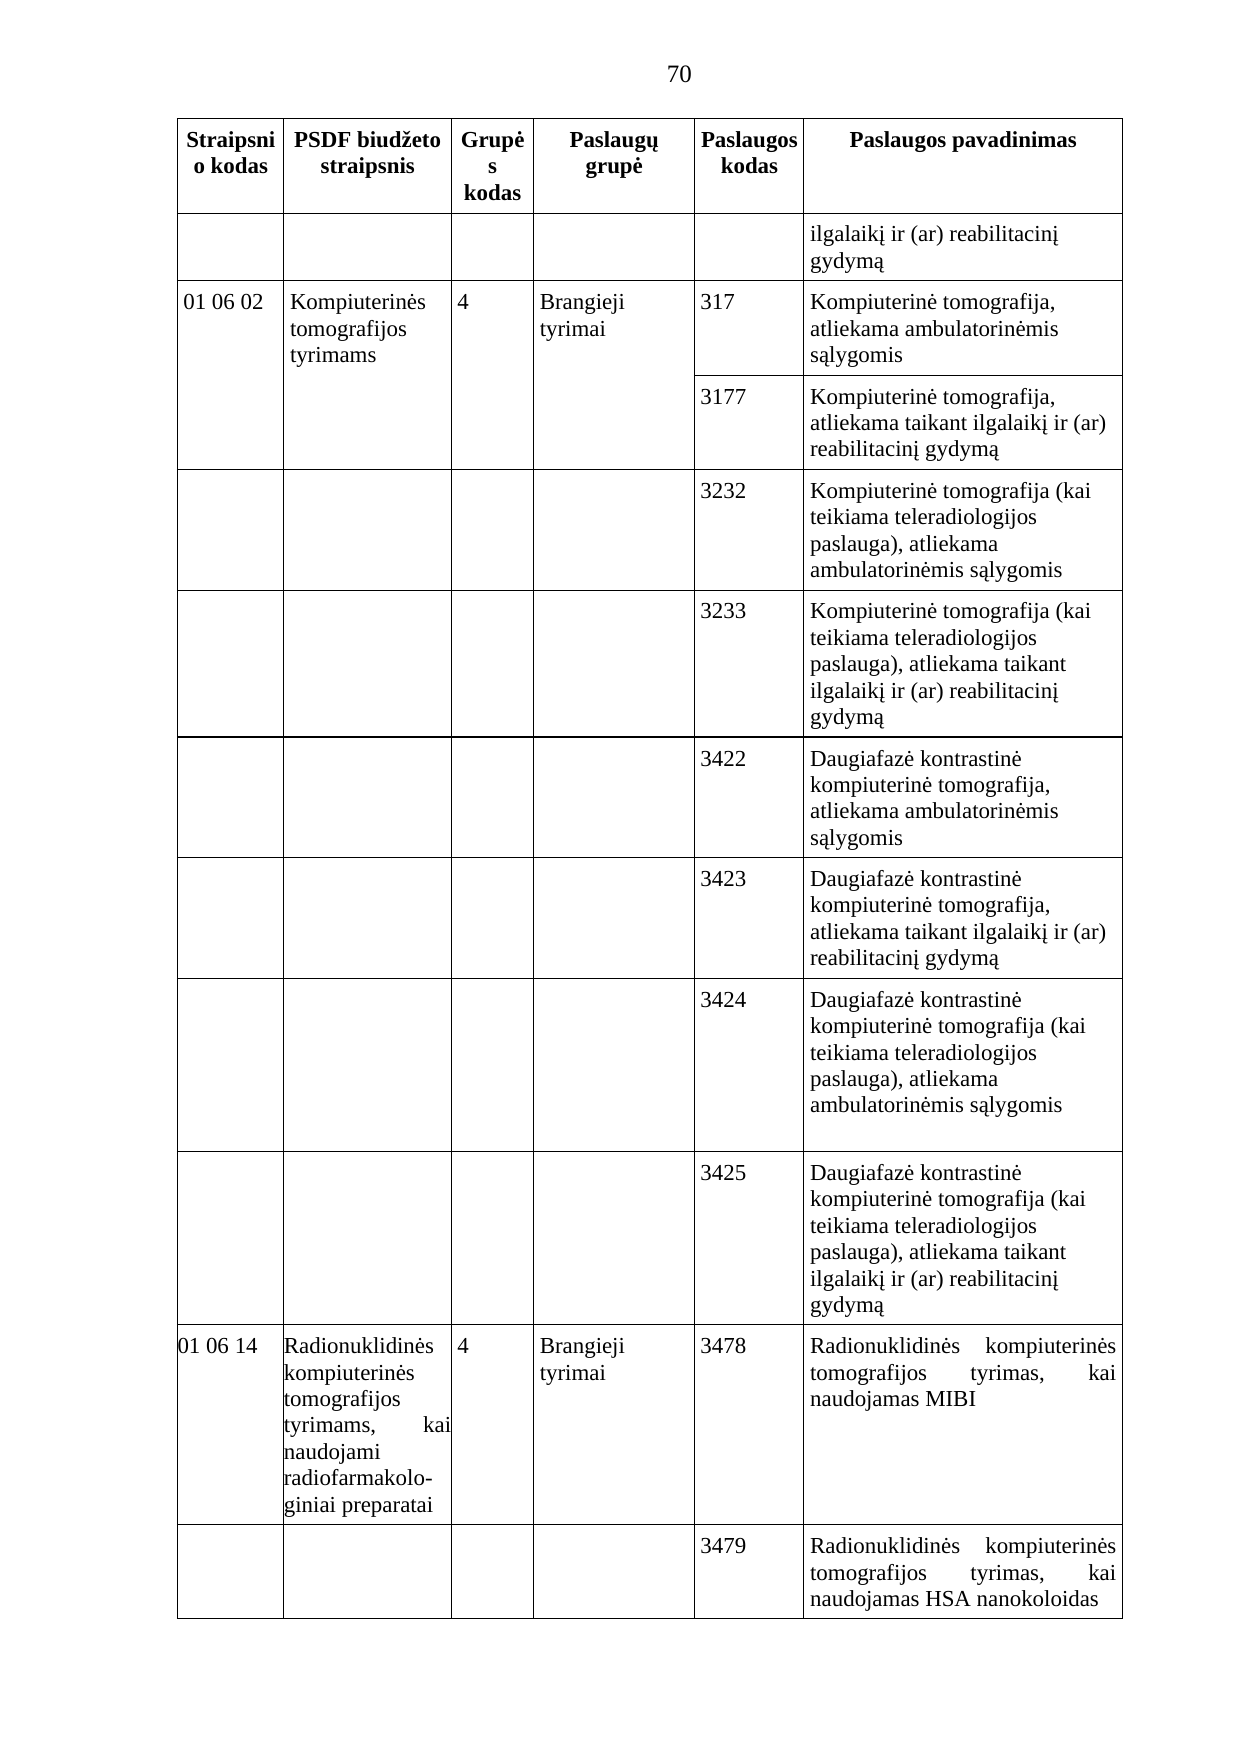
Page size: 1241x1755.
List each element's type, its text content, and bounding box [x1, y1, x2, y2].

table_cell [452, 738, 533, 857]
table_cell Radionuklidinės kompiuterinės tomografijos tyrimas, kai naudojamas MIBI [804, 1325, 1122, 1524]
table_cell 3422 [695, 738, 803, 857]
table_cell 3177 [695, 376, 803, 469]
table_cell [178, 591, 283, 736]
table_cell Radionuklidinės kompiuterinės tomografijos tyrimas, kai naudojamas HSA nanokoloidas [804, 1525, 1122, 1618]
table_cell [534, 470, 694, 589]
table_cell 3425 [695, 1152, 803, 1324]
table_cell [452, 214, 533, 280]
table_cell Kompiuterinė tomografija, atliekama ambulatorinėmis sąlygomis [804, 281, 1122, 374]
table_cell [284, 1525, 451, 1618]
table_cell Radionuklidinės kompiuterinės tomografijos tyrimams, kai naudojami radiofarmakolo-giniai preparatai [284, 1325, 451, 1524]
table_cell [534, 1525, 694, 1618]
table_cell [452, 375, 533, 469]
table_cell 3423 [695, 858, 803, 978]
table_cell 4 [452, 1325, 533, 1524]
table_cell 3478 [695, 1325, 803, 1524]
table_cell [452, 470, 533, 589]
table_header Paslaugos pavadinimas [804, 119, 1122, 212]
table_header Straipsnio kodas [178, 119, 283, 212]
table_cell [284, 1152, 451, 1324]
table_cell 317 [695, 281, 803, 374]
table_cell Kompiuterinė tomografija (kai teikiama teleradiologijos paslauga), atliekama ambulatorinėmis sąlygomis [804, 470, 1122, 589]
table_cell [534, 591, 694, 736]
table_cell [284, 214, 451, 280]
table_cell [284, 858, 451, 978]
table_cell [452, 858, 533, 978]
table_cell [695, 214, 803, 280]
table_cell ilgalaikį ir (ar) reabilitacinį gydymą [804, 214, 1122, 280]
table_cell Kompiuterinė tomografija (kai teikiama teleradiologijos paslauga), atliekama taikant ilgalaikį ir (ar) reabilitacinį gydymą [804, 591, 1122, 736]
table_cell [284, 979, 451, 1151]
table_cell 01 06 02 [178, 281, 283, 374]
table_cell [534, 214, 694, 280]
table_cell [534, 1152, 694, 1324]
table_cell [178, 1525, 283, 1618]
table_cell 3424 [695, 979, 803, 1151]
table_cell [284, 738, 451, 857]
table_cell [178, 858, 283, 978]
table_cell 3233 [695, 591, 803, 736]
table_cell [284, 591, 451, 736]
table_cell [534, 858, 694, 978]
table_cell [178, 738, 283, 857]
table_cell [534, 375, 694, 469]
table_cell 3232 [695, 470, 803, 589]
table_cell Daugiafazė kontrastinė kompiuterinė tomografija (kai teikiama teleradiologijos paslauga), atliekama ambulatorinėmis sąlygomis [804, 979, 1122, 1151]
table_header Paslaugos kodas [695, 119, 803, 212]
table_header Grupės kodas [452, 119, 533, 212]
table_cell [178, 470, 283, 589]
table_cell [178, 979, 283, 1151]
table_cell Brangieji tyrimai [534, 281, 694, 374]
table_cell Brangieji tyrimai [534, 1325, 694, 1524]
table_cell 01 06 14 [178, 1325, 283, 1524]
table_cell [534, 738, 694, 857]
table_cell [452, 591, 533, 736]
table_cell [178, 375, 283, 469]
table_cell Kompiuterinė tomografija, atliekama taikant ilgalaikį ir (ar) reabilitacinį gydymą [804, 376, 1122, 469]
table_cell Kompiuterinės tomografijos tyrimams [284, 281, 451, 469]
table_cell [452, 1152, 533, 1324]
table_header PSDF biudžeto straipsnis [284, 119, 451, 212]
table_cell Daugiafazė kontrastinė kompiuterinė tomografija (kai teikiama teleradiologijos paslauga), atliekama taikant ilgalaikį ir (ar) reabilitacinį gydymą [804, 1152, 1122, 1324]
table_cell Daugiafazė kontrastinė kompiuterinė tomografija, atliekama ambulatorinėmis sąlygomis [804, 738, 1122, 857]
table_cell 4 [452, 281, 533, 374]
table_header Paslaugų grupė [534, 119, 694, 212]
table_cell [284, 470, 451, 589]
table_cell [178, 214, 283, 280]
table_cell Daugiafazė kontrastinė kompiuterinė tomografija, atliekama taikant ilgalaikį ir (ar) reabilitacinį gydymą [804, 858, 1122, 978]
table_cell [534, 979, 694, 1151]
table_cell [452, 979, 533, 1151]
table_cell [452, 1525, 533, 1618]
table_cell 3479 [695, 1525, 803, 1618]
table_cell [178, 1152, 283, 1324]
